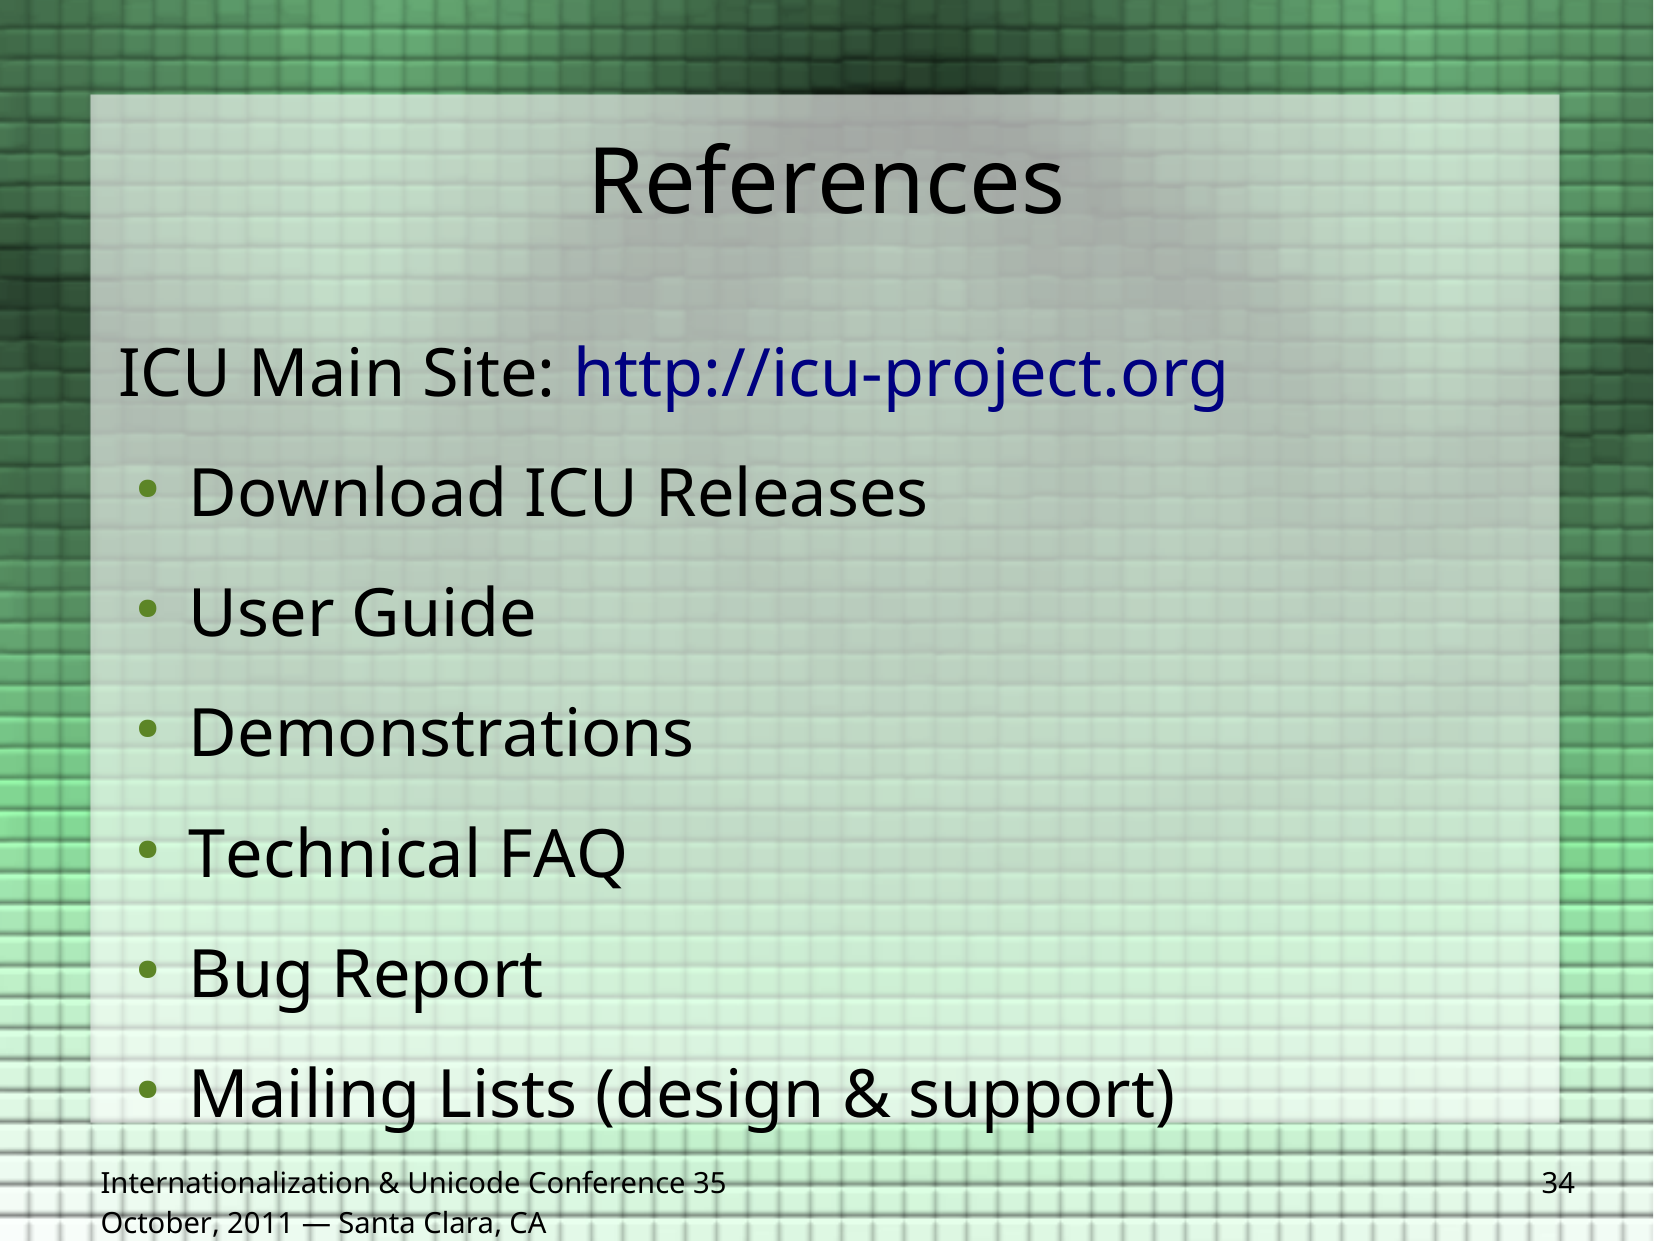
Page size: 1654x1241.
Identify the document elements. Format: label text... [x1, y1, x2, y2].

picture [0, 0, 1654, 1241]
list ICU Main Site: http://icu-project.org Download ICU Releases User Guide Demonstrations Technical FAQ Bug Report Mailing Lists (design & support) [118, 324, 1535, 1093]
title References [88, 90, 1565, 266]
